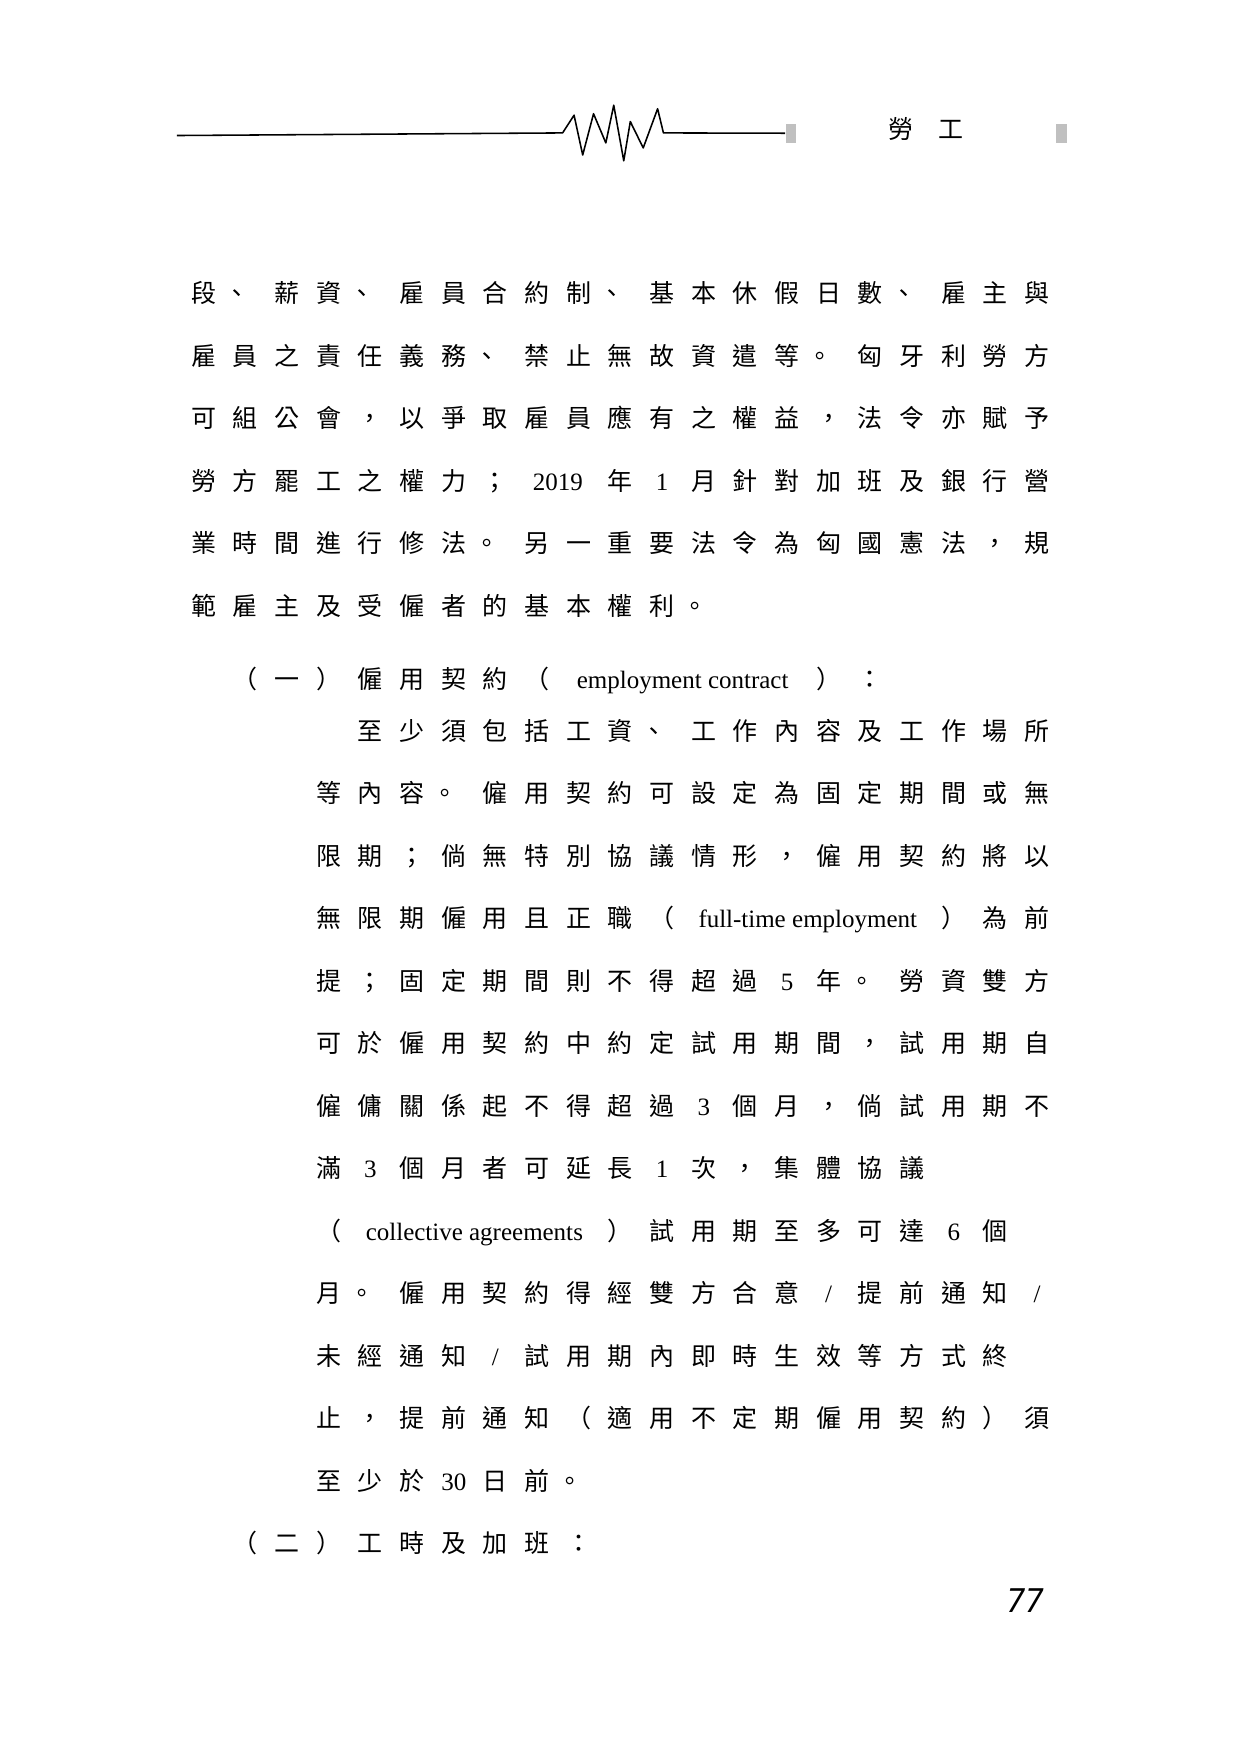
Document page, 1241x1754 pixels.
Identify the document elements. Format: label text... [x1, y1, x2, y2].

text （二）工時及加班： [207, 1500, 1058, 1563]
text （一）僱用契約（employment contract）： [207, 625, 1058, 688]
text 至少須包括工資、工作內容及工作場所等內容。僱用契約可設定為固定期間或無限期；倘無特別協議情形，僱用契約將以無限期僱用且正職（full-time employment）為前提；固定期間則不得超過5年。勞資雙方可於僱用契約中約定試用期間，試用期自僱傭關係起不得超過3個月，倘試用期不滿3個月者可延長1次，集體協議（collective agreements）試用期至多可達6個月。僱用契約得經雙方合意/提前通知/未經通知/試用期內即時生效等方式終止，提前通知（適用不定期僱用契約）須至少於30日前。 [281, 688, 1058, 1500]
text 段、薪資、雇員合約制、基本休假日數、雇主與雇員之責任義務、禁止無故資遣等。匈牙利勞方可組公會，以爭取雇員應有之權益，法令亦賦予勞方罷工之權力；2019年1月針對加班及銀行營業時間進行修法。另一重要法令為匈國憲法，規範雇主及受僱者的基本權利。 [183, 250, 1058, 625]
